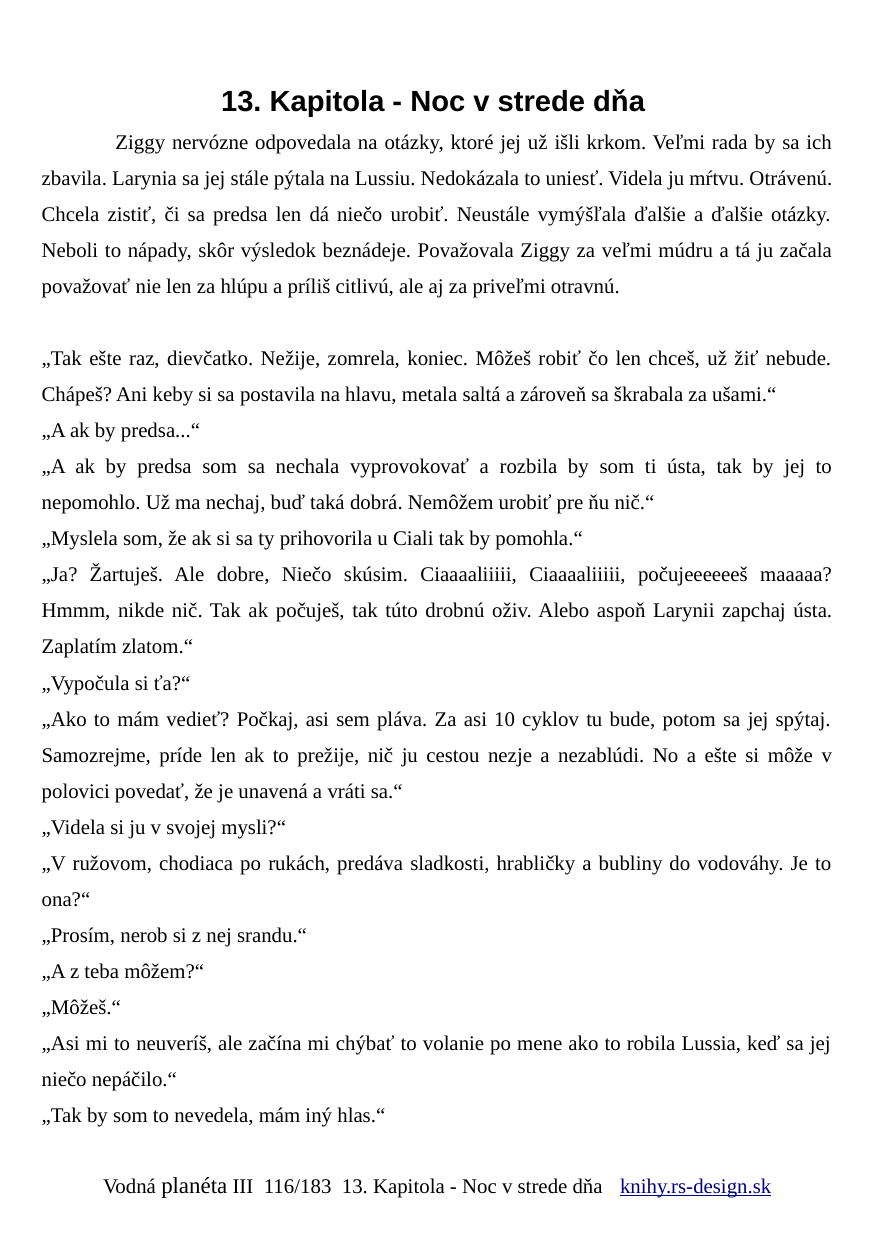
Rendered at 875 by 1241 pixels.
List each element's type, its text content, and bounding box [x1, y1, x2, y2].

text „V ružovom, chodiaca po rukách, predáva sladkosti, hrabličky a bubliny do vodováhy. Je to ona?“ [41, 851, 833, 911]
text „A z teba môžem?“ [41, 959, 833, 983]
text „Tak ešte raz, dievčatko. Nežije, zomrela, koniec. Môžeš robiť čo len chceš, už žiť nebude. Chápeš? Ani keby si sa postavila na hlavu, metala saltá a zároveň sa škrabala za ušami.“ [41, 346, 833, 406]
text Ziggy nervózne odpovedala na otázky, ktoré jej už išli krkom. Veľmi rada by sa ich zbavila. Larynia sa jej stále pýtala na Lussiu. Nedokázala to uniesť. Videla ju mŕtvu. Otrávenú. Chcela zistiť, či sa predsa len dá niečo urobiť. Neustále vymýšľala ďalšie a ďalšie otázky. Neboli to nápady, skôr výsledok beznádeje. Považovala Ziggy za veľmi múdru a tá ju začala považovať nie len za hlúpu a príliš citlivú, ale aj za priveľmi otravnú. [41, 130, 833, 298]
text „Tak by som to nevedela, mám iný hlas.“ [41, 1103, 833, 1127]
text „A ak by predsa som sa nechala vyprovokovať a rozbila by som ti ústa, tak by jej to nepomohlo. Už ma nechaj, buď taká dobrá. Nemôžem urobiť pre ňu nič.“ [41, 454, 833, 514]
text „Prosím, nerob si z nej srandu.“ [41, 923, 833, 947]
text „Vypočula si ťa?“ [41, 670, 833, 694]
subtitle 13. Kapitola - Noc v strede dňa [41, 84, 833, 117]
text „Ja? Žartuješ. Ale dobre, Niečo skúsim. Ciaaaaliiiii, Ciaaaaliiiii, počujeeeeeeš maaaaa? Hmmm, nikde nič. Tak ak počuješ, tak túto drobnú oživ. Alebo aspoň Larynii zapchaj ústa. Zaplatím zlatom.“ [41, 562, 833, 658]
text „Môžeš.“ [41, 995, 833, 1019]
text „Videla si ju v svojej mysli?“ [41, 814, 833, 839]
text „Ako to mám vedieť? Počkaj, asi sem pláva. Za asi 10 cyklov tu bude, potom sa jej spýtaj. Samozrejme, príde len ak to prežije, nič ju cestou nezje a nezablúdi. No a ešte si môže v polovici povedať, že je unavená a vráti sa.“ [41, 706, 833, 803]
text „A ak by predsa...“ [41, 418, 833, 442]
text „Myslela som, že ak si sa ty prihovorila u Ciali tak by pomohla.“ [41, 526, 833, 550]
text „Asi mi to neuveríš, ale začína mi chýbať to volanie po mene ako to robila Lussia, keď sa jej niečo nepáčilo.“ [41, 1031, 833, 1091]
